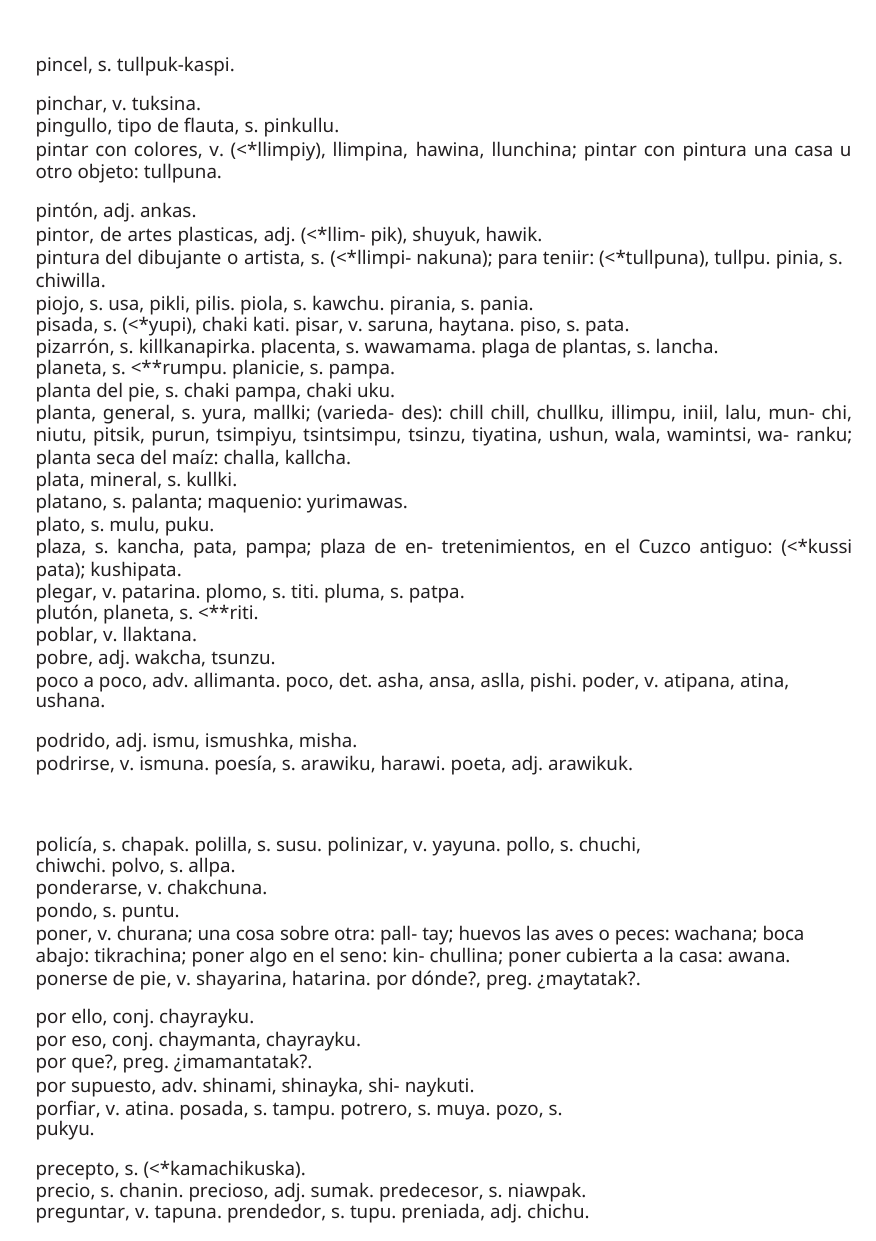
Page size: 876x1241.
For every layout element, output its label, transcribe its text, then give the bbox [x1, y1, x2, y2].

text platano, s. palanta; maquenio: yurimawas. [35, 491, 856, 513]
text plata, mineral, s. kullki. [35, 469, 856, 491]
text planta del pie, s. chaki pampa, chaki uku. [35, 380, 856, 401]
text por eso, conj. chaymanta, chayrayku. [35, 1028, 856, 1051]
text pintura del dibujante o artista, s. (<*llimpi- nakuna); para teniir: (<*tullpuna), tullpu. pinia, s. chiwilla. [35, 246, 856, 293]
text pintón, adj. ankas. [35, 200, 856, 222]
text poner, v. churana; una cosa sobre otra: pall- tay; huevos las aves o peces: wachana; boca abajo: tikrachina; poner algo en el seno: kin- chullina; poner cubierta a la casa: awana. ponerse de pie, v. shayarina, hatarina. por dónde?, preg. ¿maytatak?. [35, 922, 818, 990]
text plato, s. mulu, puku. [35, 513, 856, 536]
text precepto, s. (<*kamachikuska). [35, 1158, 856, 1179]
text pintor, de artes plasticas, adj. (<*llim- pik), shuyuk, hawik. [35, 222, 852, 246]
text por que?, preg. ¿imamantatak?. [35, 1051, 856, 1073]
text pinchar, v. tuksina. [35, 92, 856, 115]
text porfiar, v. atina. posada, s. tampu. potrero, s. muya. pozo, s. pukyu. [35, 1098, 612, 1141]
text por supuesto, adv. shinami, shinayka, shi- naykuti. [35, 1073, 856, 1098]
text plegar, v. patarina. plomo, s. titi. pluma, s. patpa. [35, 581, 653, 602]
text pondo, s. puntu. [35, 899, 856, 922]
text plaza, s. kancha, pata, pampa; plaza de en- tretenimientos, en el Cuzco antiguo: (<*kussi pata); kushipata. [35, 536, 852, 581]
text poco a poco, adv. allimanta. poco, det. asha, ansa, aslla, pishi. poder, v. atipana, atina, ushana. [35, 670, 794, 713]
text policía, s. chapak. polilla, s. susu. polinizar, v. yayuna. pollo, s. chuchi, chiwchi. polvo, s. allpa. [35, 834, 662, 877]
text plutón, planeta, s. <**riti. [35, 602, 856, 624]
text piojo, s. usa, pikli, pilis. piola, s. kawchu. pirania, s. pania. [35, 293, 689, 314]
text planta, general, s. yura, mallki; (varieda- des): chill chill, chullku, illimpu, iniil, lalu, mun- chi, niutu, pitsik, purun, tsimpiyu, tsintsimpu, tsinzu, tiyatina, ushun, wala, wamintsi, wa- ranku; planta seca del maíz: challa, kallcha. [35, 401, 852, 469]
text por ello, conj. chayrayku. [35, 1006, 856, 1028]
text poblar, v. llaktana. [35, 624, 856, 646]
text pintar con colores, v. (<*llimpiy), llimpina, hawina, llunchina; pintar con pintura una casa u otro objeto: tullpuna. [35, 138, 852, 183]
text podrirse, v. ismuna. poesía, s. arawiku, harawi. poeta, adj. arawikuk. [35, 753, 721, 774]
text pisada, s. (<*yupi), chaki kati. pisar, v. saruna, haytana. piso, s. pata. [35, 314, 745, 336]
text ponderarse, v. chakchuna. [35, 877, 856, 899]
text pingullo, tipo de flauta, s. pinkullu. [35, 115, 856, 137]
text precio, s. chanin. precioso, adj. sumak. predecesor, s. niawpak. preguntar, v. tapuna. prendedor, s. tupu. preniada, adj. chichu. [35, 1181, 672, 1224]
text pincel, s. tullpuk-kaspi. [35, 51, 856, 76]
text podrido, adj. ismu, ismushka, misha. [35, 730, 856, 752]
text pizarrón, s. killkanapirka. placenta, s. wawamama. plaga de plantas, s. lancha. planeta, s. <**rumpu. planicie, s. pampa. [35, 336, 748, 380]
text pobre, adj. wakcha, tsunzu. [35, 646, 856, 669]
